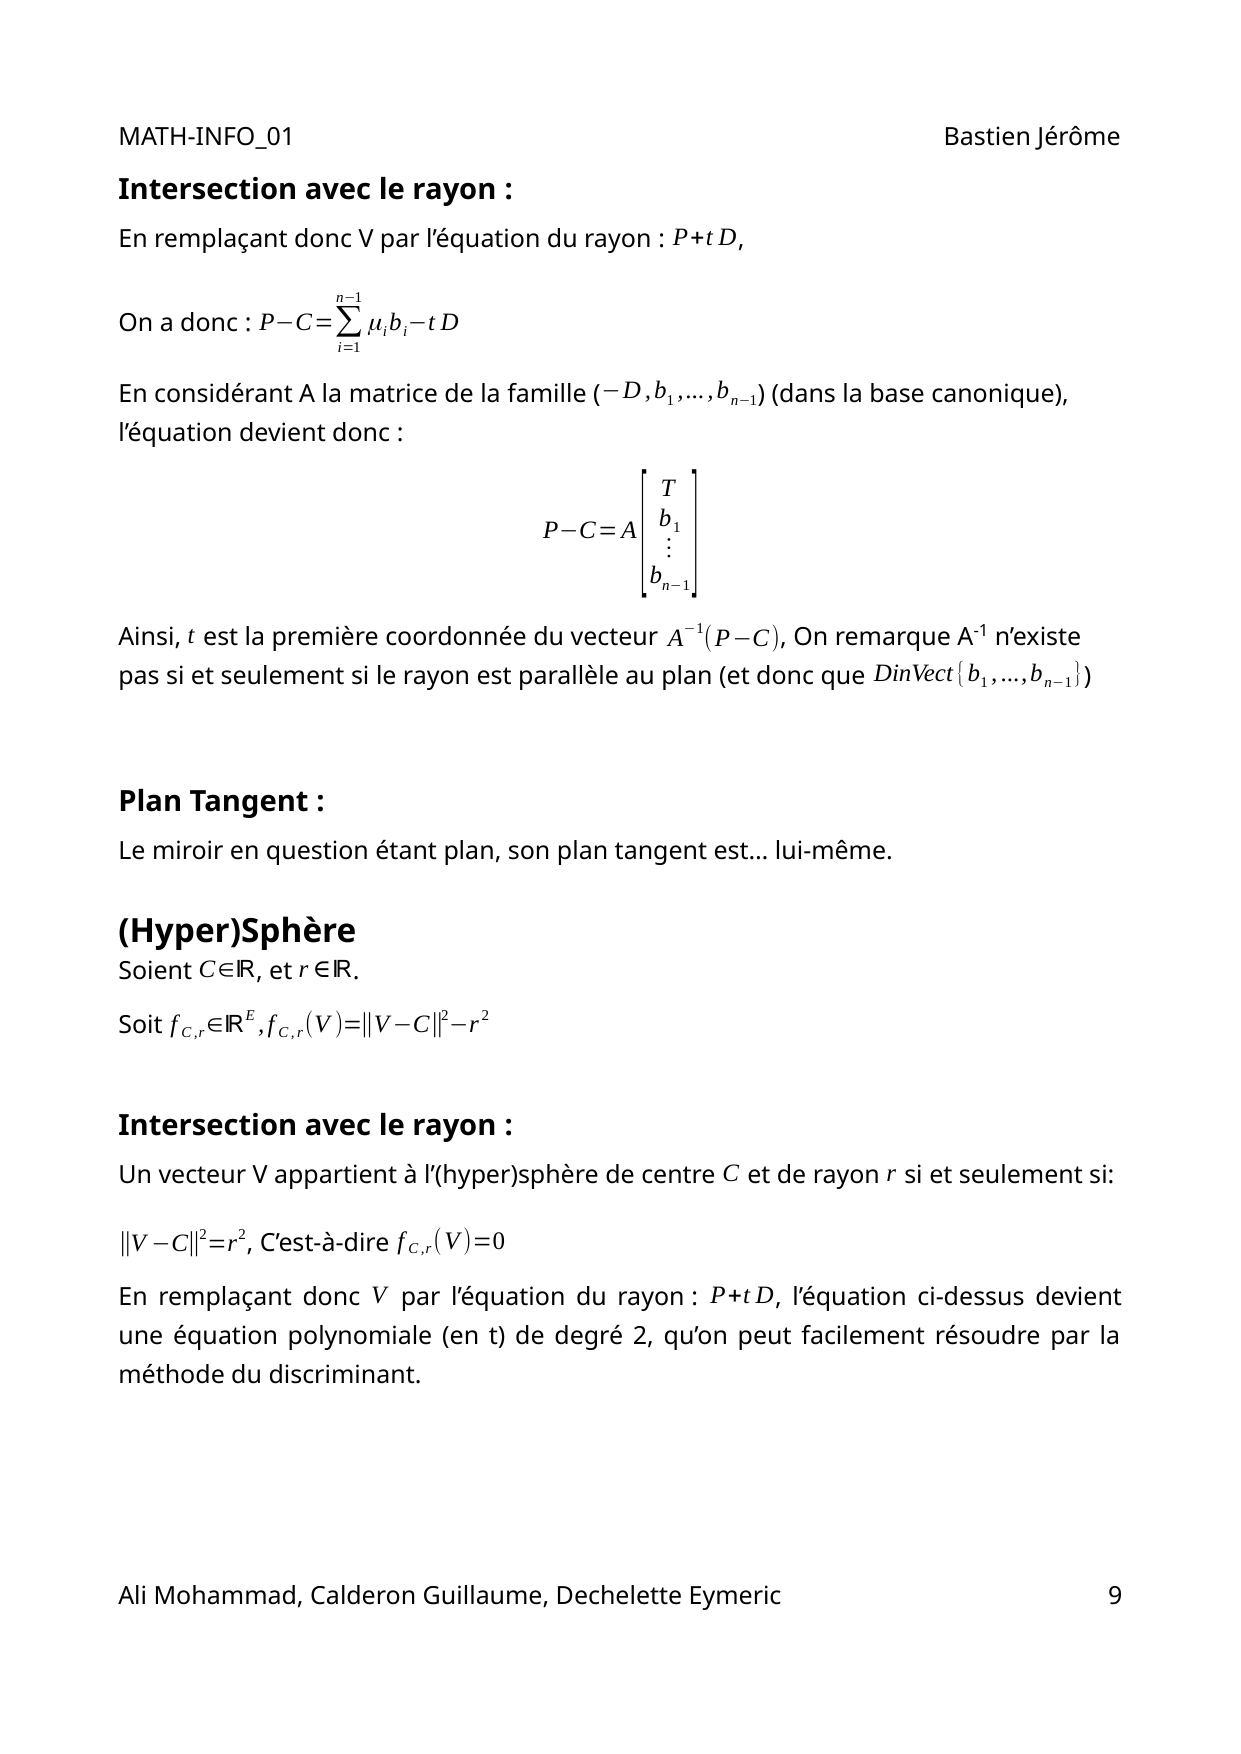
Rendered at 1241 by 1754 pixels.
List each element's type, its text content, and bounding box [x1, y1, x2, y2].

subtitle Intersection avec le rayon : [118, 168, 1122, 208]
text En considérant A la matrice de la famille () (dans la base canonique), l’équation devient donc : [118, 375, 1122, 449]
text On a donc : [118, 288, 1122, 356]
text Ainsi, est la première coordonnée du vecteur , On remarque A-1 n’existe pas si et seulement si le rayon est parallèle au plan (et donc que ) [118, 619, 1122, 692]
subtitle (Hyper)Sphère [118, 907, 1122, 952]
text Soit [118, 1006, 1122, 1041]
text En remplaçant donc par l’équation du rayon : , l’équation ci-dessus devient une équation polynomiale (en t) de degré 2, qu’on peut facilement résoudre par la méthode du discriminant. [118, 1278, 1122, 1391]
subtitle Intersection avec le rayon : [118, 1104, 1122, 1144]
text Soient , et . [118, 952, 1122, 986]
text En remplaçant donc V par l’équation du rayon : , [118, 220, 1122, 254]
subtitle Plan Tangent : [118, 780, 1122, 820]
text Le miroir en question étant plan, son plan tangent est… lui-même. [118, 832, 1122, 866]
text Un vecteur V appartient à l’(hyper)sphère de centre et de rayon si et seulement si: [118, 1156, 1122, 1191]
text , C’est-à-dire [118, 1224, 1122, 1259]
